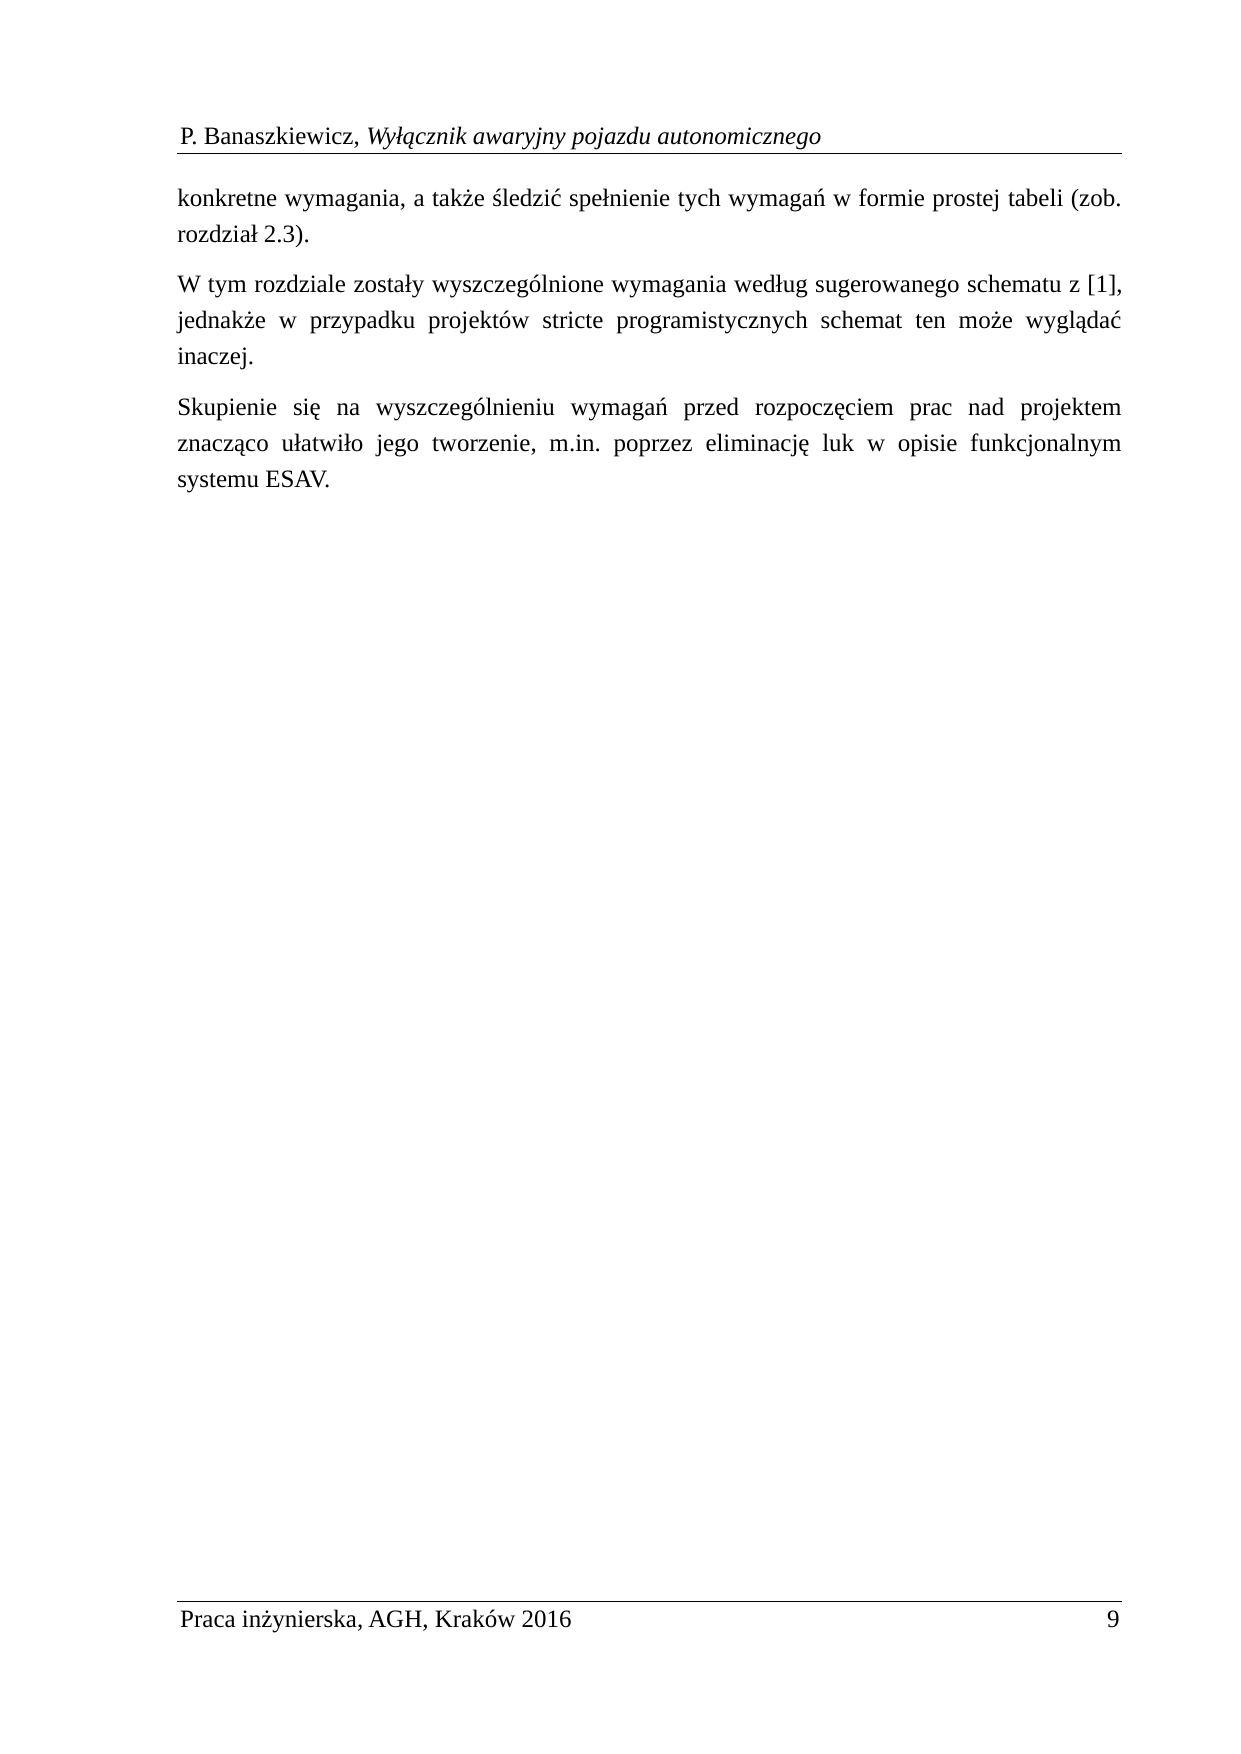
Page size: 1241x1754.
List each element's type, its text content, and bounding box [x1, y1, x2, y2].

text W tym rozdziale zostały wyszczególnione wymagania według sugerowanego schematu z [1], jednakże w przypadku projektów stricte programistycznych schemat ten może wyglądać inaczej. [177, 269, 1122, 370]
text konkretne wymagania, a także śledzić spełnienie tych wymagań w formie prostej tabeli (zob. rozdział 2.3). [177, 183, 1122, 248]
text Skupienie się na wyszczególnieniu wymagań przed rozpoczęciem prac nad projektem znacząco ułatwiło jego tworzenie, m.in. poprzez eliminację luk w opisie funkcjonalnym systemu ESAV. [177, 392, 1122, 492]
